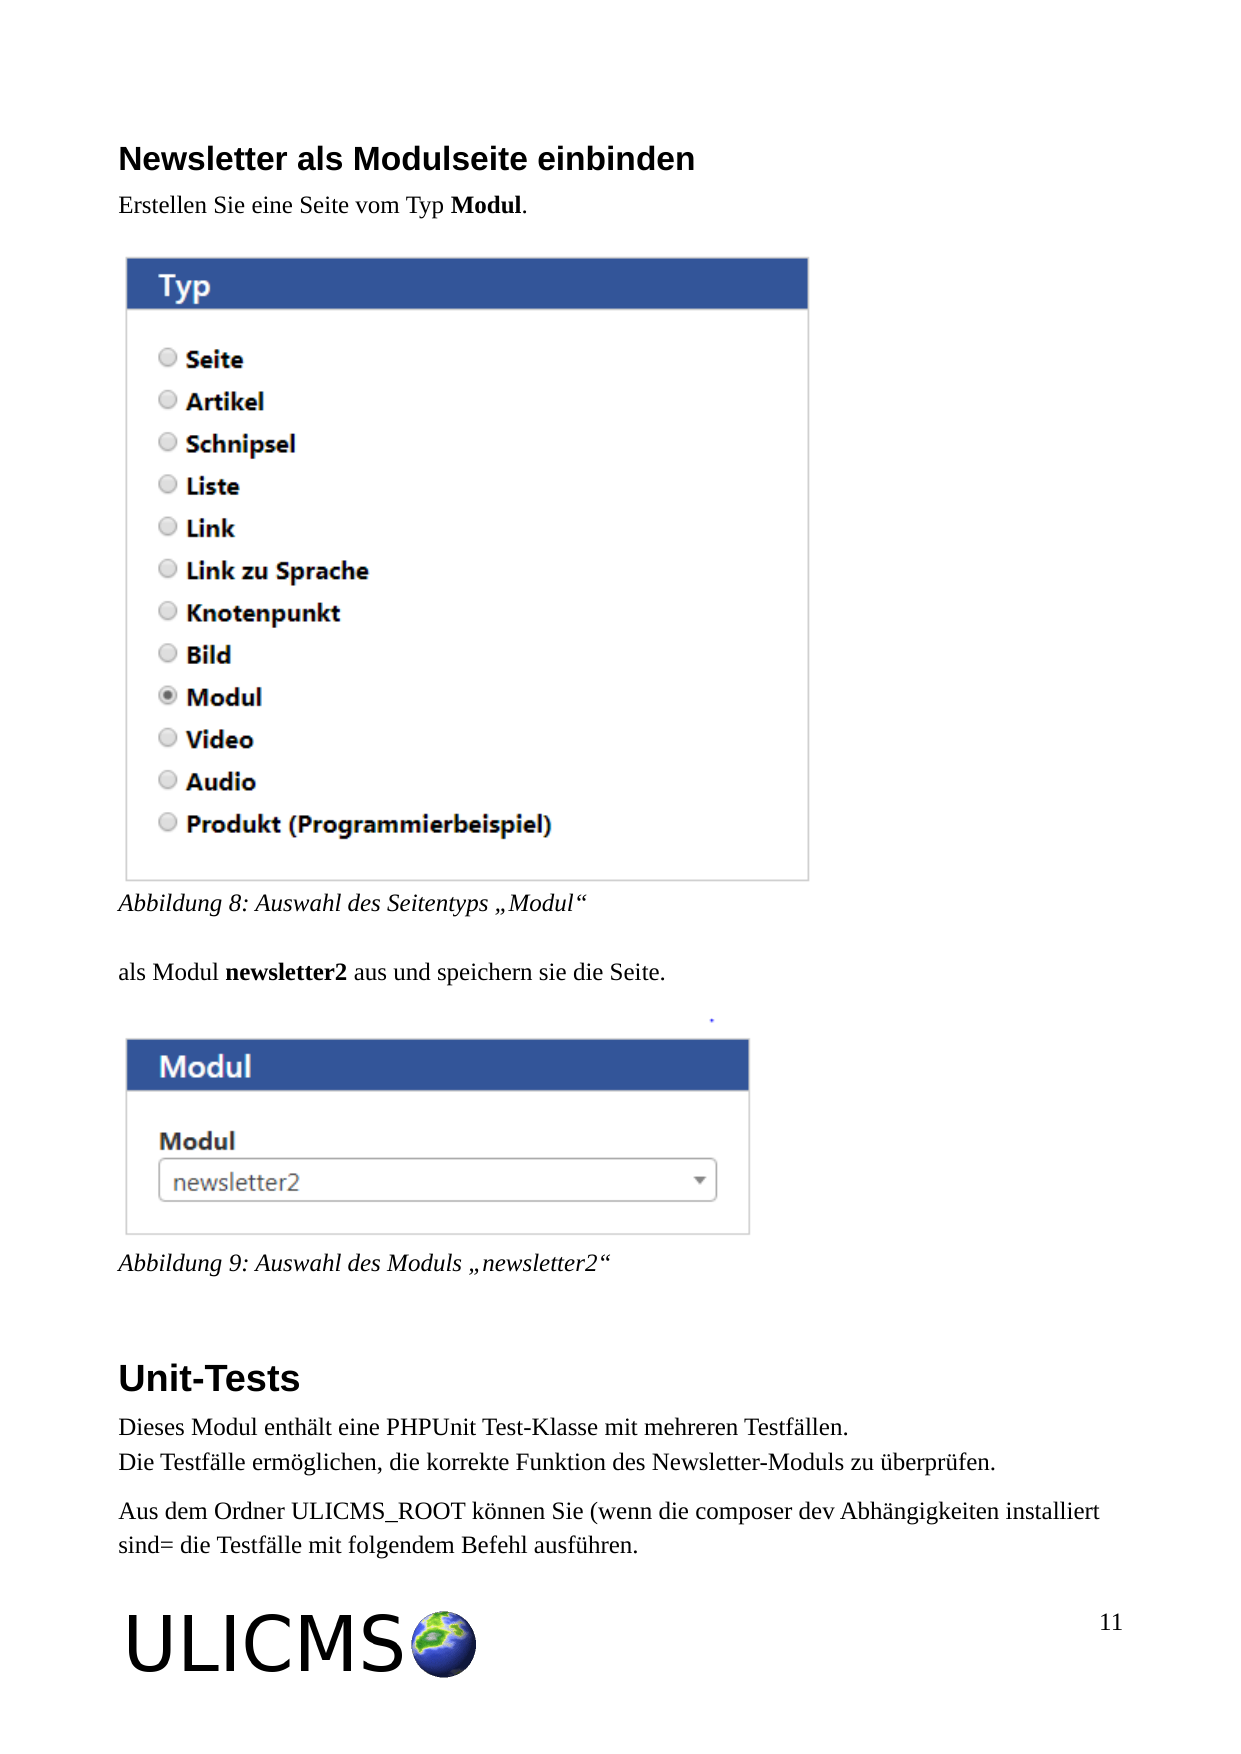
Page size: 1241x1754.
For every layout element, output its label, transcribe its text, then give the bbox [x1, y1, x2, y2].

picture [118, 1018, 754, 1243]
text Abbildung 9: Auswahl des Moduls „newsletter2“ [118, 1243, 754, 1276]
text Erstellen Sie eine Seite vom Typ Modul. [118, 190, 1123, 219]
text Aus dem Ordner ULICMS_ROOT können Sie (wenn die composer dev Abhängigkeiten installiert sind= die Testfälle mit folgendem Befehl ausführen. [118, 1496, 1123, 1559]
text Dieses Modul enthält eine PHPUnit Test-Klasse mit mehreren Testfällen. Die Testfälle ermöglichen, die korrekte Funktion des Newsletter-Moduls zu überprüfen. [118, 1412, 1123, 1476]
subtitle Newsletter als Modulseite einbinden [118, 139, 1123, 178]
text Abbildung 8: Auswahl des Seitentyps „Modul“ [118, 883, 810, 917]
picture [118, 251, 811, 883]
picture [118, 1607, 479, 1681]
text als Modul newsletter2 aus und speichern sie die Seite. [118, 239, 1123, 986]
subtitle Unit-Tests [118, 1356, 1123, 1400]
